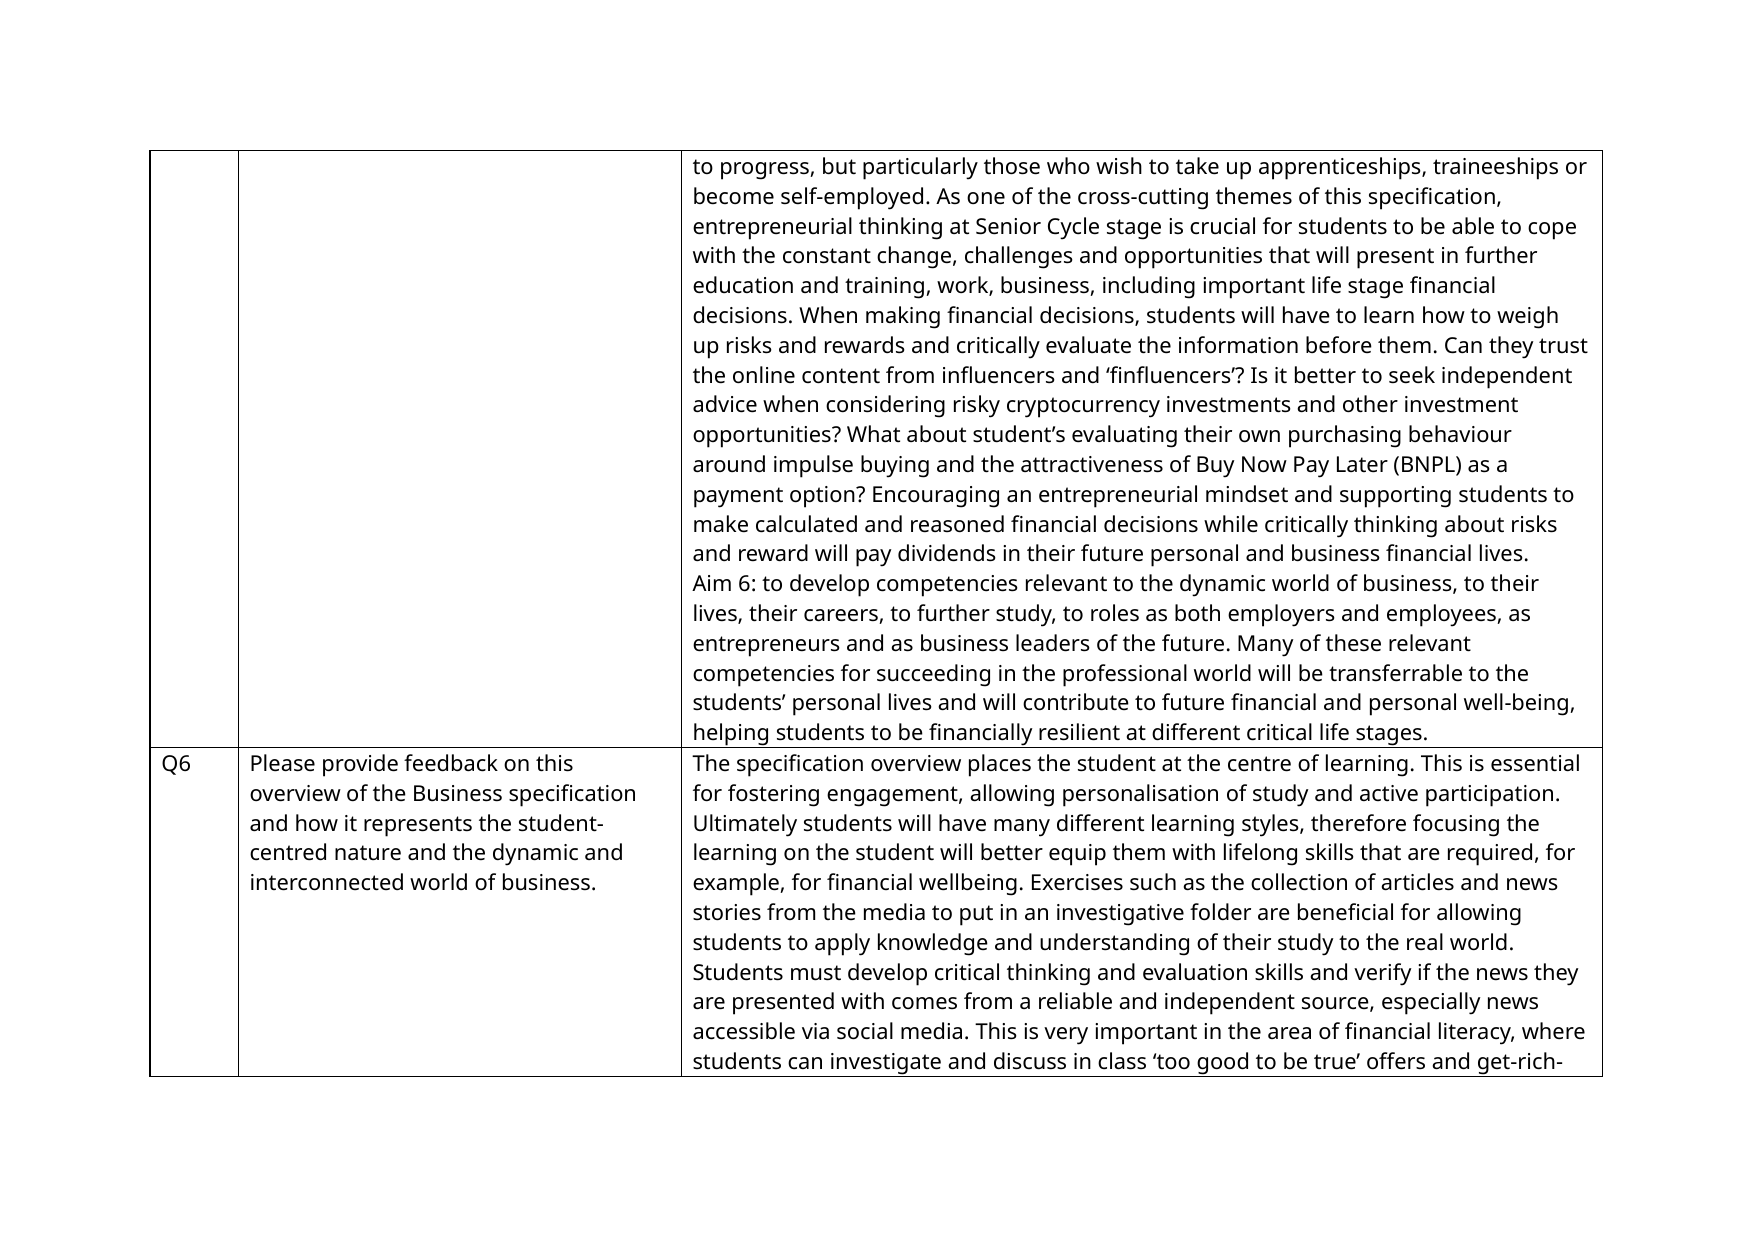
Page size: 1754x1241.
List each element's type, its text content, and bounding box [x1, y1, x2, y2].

table_cell The specification overview places the student at the centre of learning. This is essential for fostering engagement, allowing personalisation of study and active participation. Ultimately students will have many different learning styles, therefore focusing the learning on the student will better equip them with lifelong skills that are required, for example, for financial wellbeing. Exercises such as the collection of articles and news stories from the media to put in an investigative folder are beneficial for allowing students to apply knowledge and understanding of their study to the real world. Students must develop critical thinking and evaluation skills and verify if the news they are presented with comes from a reliable and independent source, especially news accessible via social media. This is very important in the area of financial literacy, where students can investigate and discuss in class ‘too good to be true’ offers and get-rich- [682, 748, 1602, 1076]
table_cell Please provide feedback on this overview of the Business specification and how it represents the student-centred nature and the dynamic and interconnected world of business. [239, 748, 681, 1076]
table_header to progress, but particularly those who wish to take up apprenticeships, traineeships or become self-employed. As one of the cross-cutting themes of this specification, entrepreneurial thinking at Senior Cycle stage is crucial for students to be able to cope with the constant change, challenges and opportunities that will present in further education and training, work, business, including important life stage financial decisions. When making financial decisions, students will have to learn how to weigh up risks and rewards and critically evaluate the information before them. Can they trust the online content from influencers and ‘finfluencers’? Is it better to seek independent advice when considering risky cryptocurrency investments and other investment opportunities? What about student’s evaluating their own purchasing behaviour around impulse buying and the attractiveness of Buy Now Pay Later (BNPL) as a payment option? Encouraging an entrepreneurial mindset and supporting students to make calculated and reasoned financial decisions while critically thinking about risks and reward will pay dividends in their future personal and business financial lives. Aim 6: to develop competencies relevant to the dynamic world of business, to their lives, their careers, to further study, to roles as both employers and employees, as entrepreneurs and as business leaders of the future. Many of these relevant competencies for succeeding in the professional world will be transferrable to the students’ personal lives and will contribute to future financial and personal well-being, helping students to be financially resilient at different critical life stages. [682, 151, 1602, 747]
table_header [151, 151, 238, 747]
table_cell Q6 [151, 748, 238, 1076]
table_header [239, 151, 681, 747]
